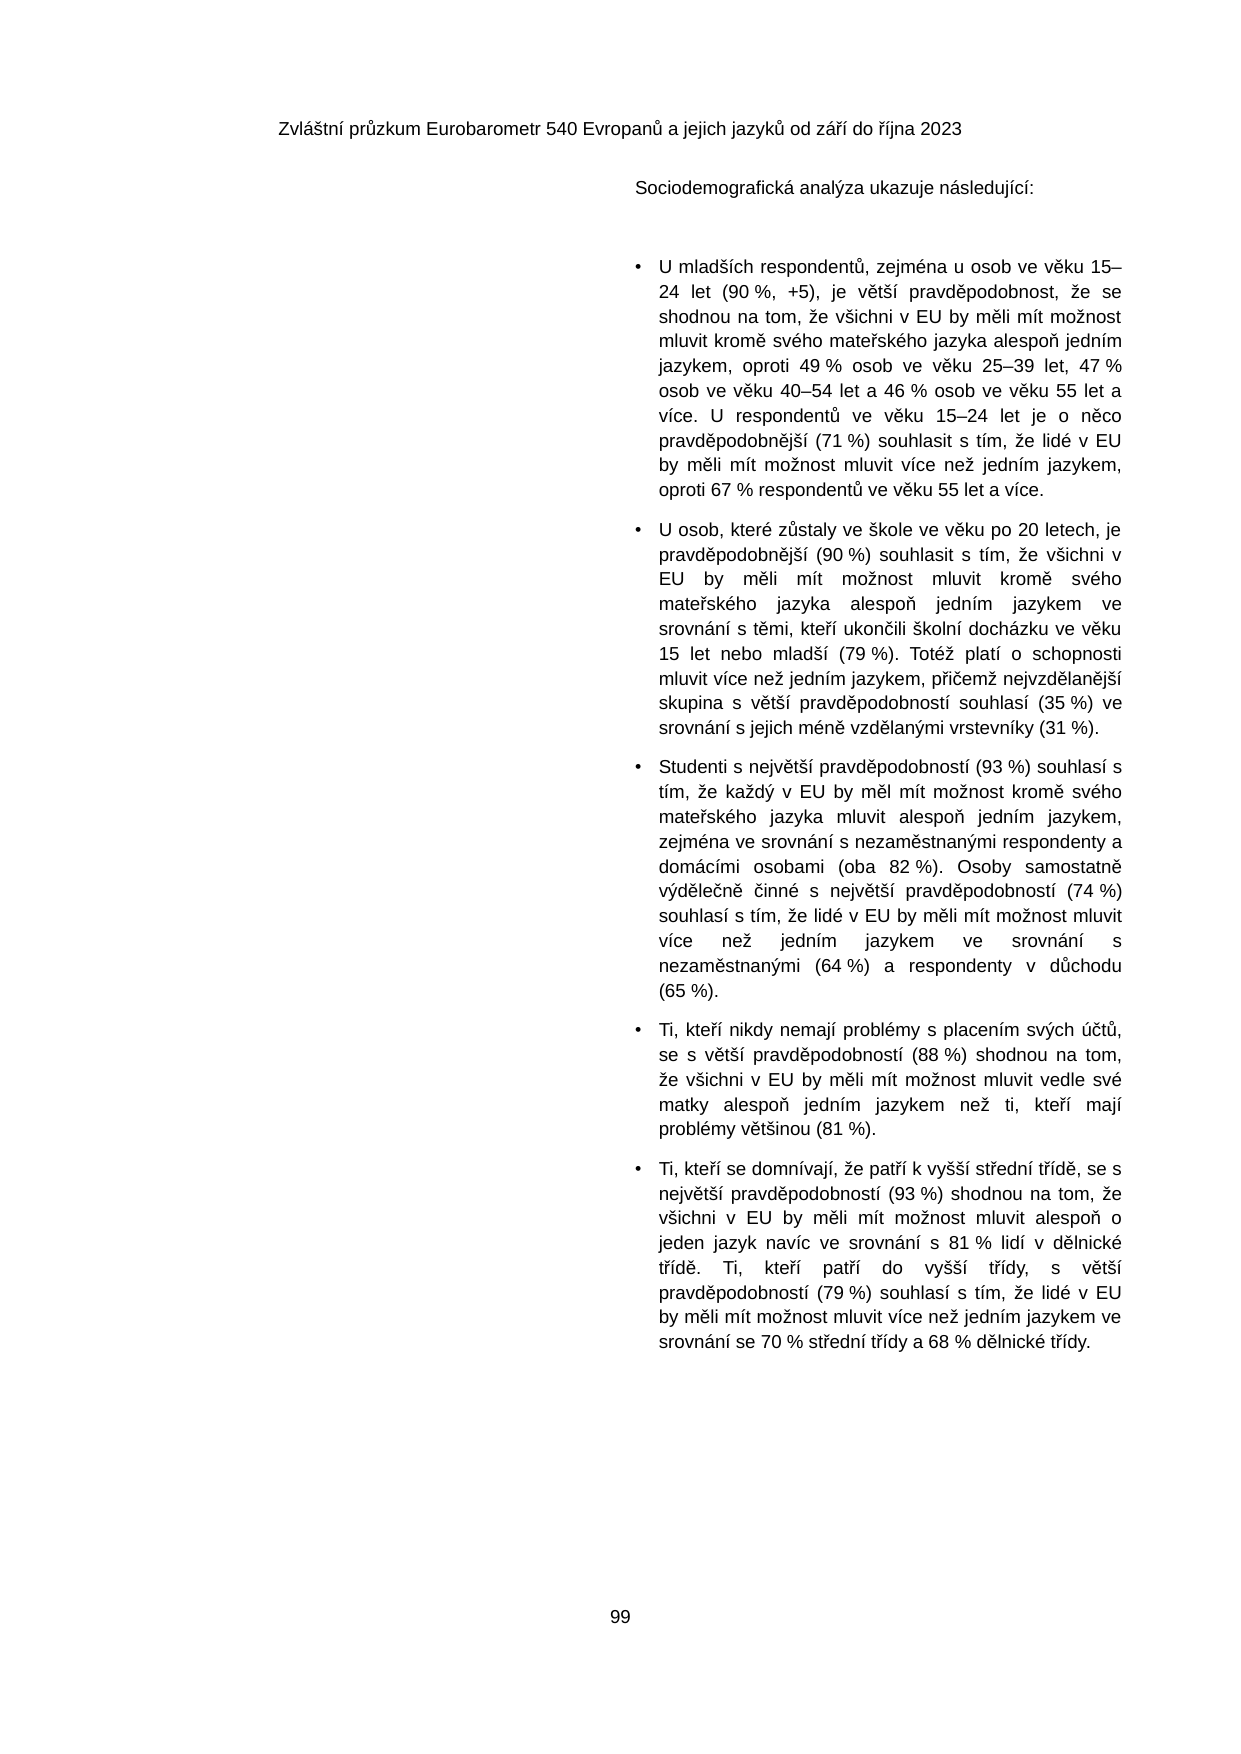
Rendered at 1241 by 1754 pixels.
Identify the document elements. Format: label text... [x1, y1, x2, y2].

list U mladších respondentů, zejména u osob ve věku 15–24 let (90 %, +5), je větší pravděpodobnost, že se shodnou na tom, že všichni v EU by měli mít možnost mluvit kromě svého mateřského jazyka alespoň jedním jazykem, oproti 49 % osob ve věku 25–39 let, 47 % osob ve věku 40–54 let a 46 % osob ve věku 55 let a více. U respondentů ve věku 15–24 let je o něco pravděpodobnější (71 %) souhlasit s tím, že lidé v EU by měli mít možnost mluvit více než jedním jazykem, oproti 67 % respondentů ve věku 55 let a více. [635, 256, 1122, 501]
list Ti, kteří nikdy nemají problémy s placením svých účtů, se s větší pravděpodobností (88 %) shodnou na tom, že všichni v EU by měli mít možnost mluvit vedle své matky alespoň jedním jazykem než ti, kteří mají problémy většinou (81 %). [635, 1019, 1122, 1140]
text Sociodemografická analýza ukazuje následující: [635, 177, 1122, 199]
list Studenti s největší pravděpodobností (93 %) souhlasí s tím, že každý v EU by měl mít možnost kromě svého mateřského jazyka mluvit alespoň jedním jazykem, zejména ve srovnání s nezaměstnanými respondenty a domácími osobami (oba 82 %). Osoby samostatně výdělečně činné s největší pravděpodobností (74 %) souhlasí s tím, že lidé v EU by měli mít možnost mluvit více než jedním jazykem ve srovnání s nezaměstnanými (64 %) a respondenty v důchodu (65 %). [635, 756, 1122, 1001]
list Ti, kteří se domnívají, že patří k vyšší střední třídě, se s největší pravděpodobností (93 %) shodnou na tom, že všichni v EU by měli mít možnost mluvit alespoň o jeden jazyk navíc ve srovnání s 81 % lidí v dělnické třídě. Ti, kteří patří do vyšší třídy, s větší pravděpodobností (79 %) souhlasí s tím, že lidé v EU by měli mít možnost mluvit více než jedním jazykem ve srovnání se 70 % střední třídy a 68 % dělnické třídy. [635, 1157, 1122, 1353]
list U osob, které zůstaly ve škole ve věku po 20 letech, je pravděpodobnější (90 %) souhlasit s tím, že všichni v EU by měli mít možnost mluvit kromě svého mateřského jazyka alespoň jedním jazykem ve srovnání s těmi, kteří ukončili školní docházku ve věku 15 let nebo mladší (79 %). Totéž platí o schopnosti mluvit více než jedním jazykem, přičemž nejvzdělanější skupina s větší pravděpodobností souhlasí (35 %) ve srovnání s jejich méně vzdělanými vrstevníky (31 %). [635, 518, 1122, 738]
